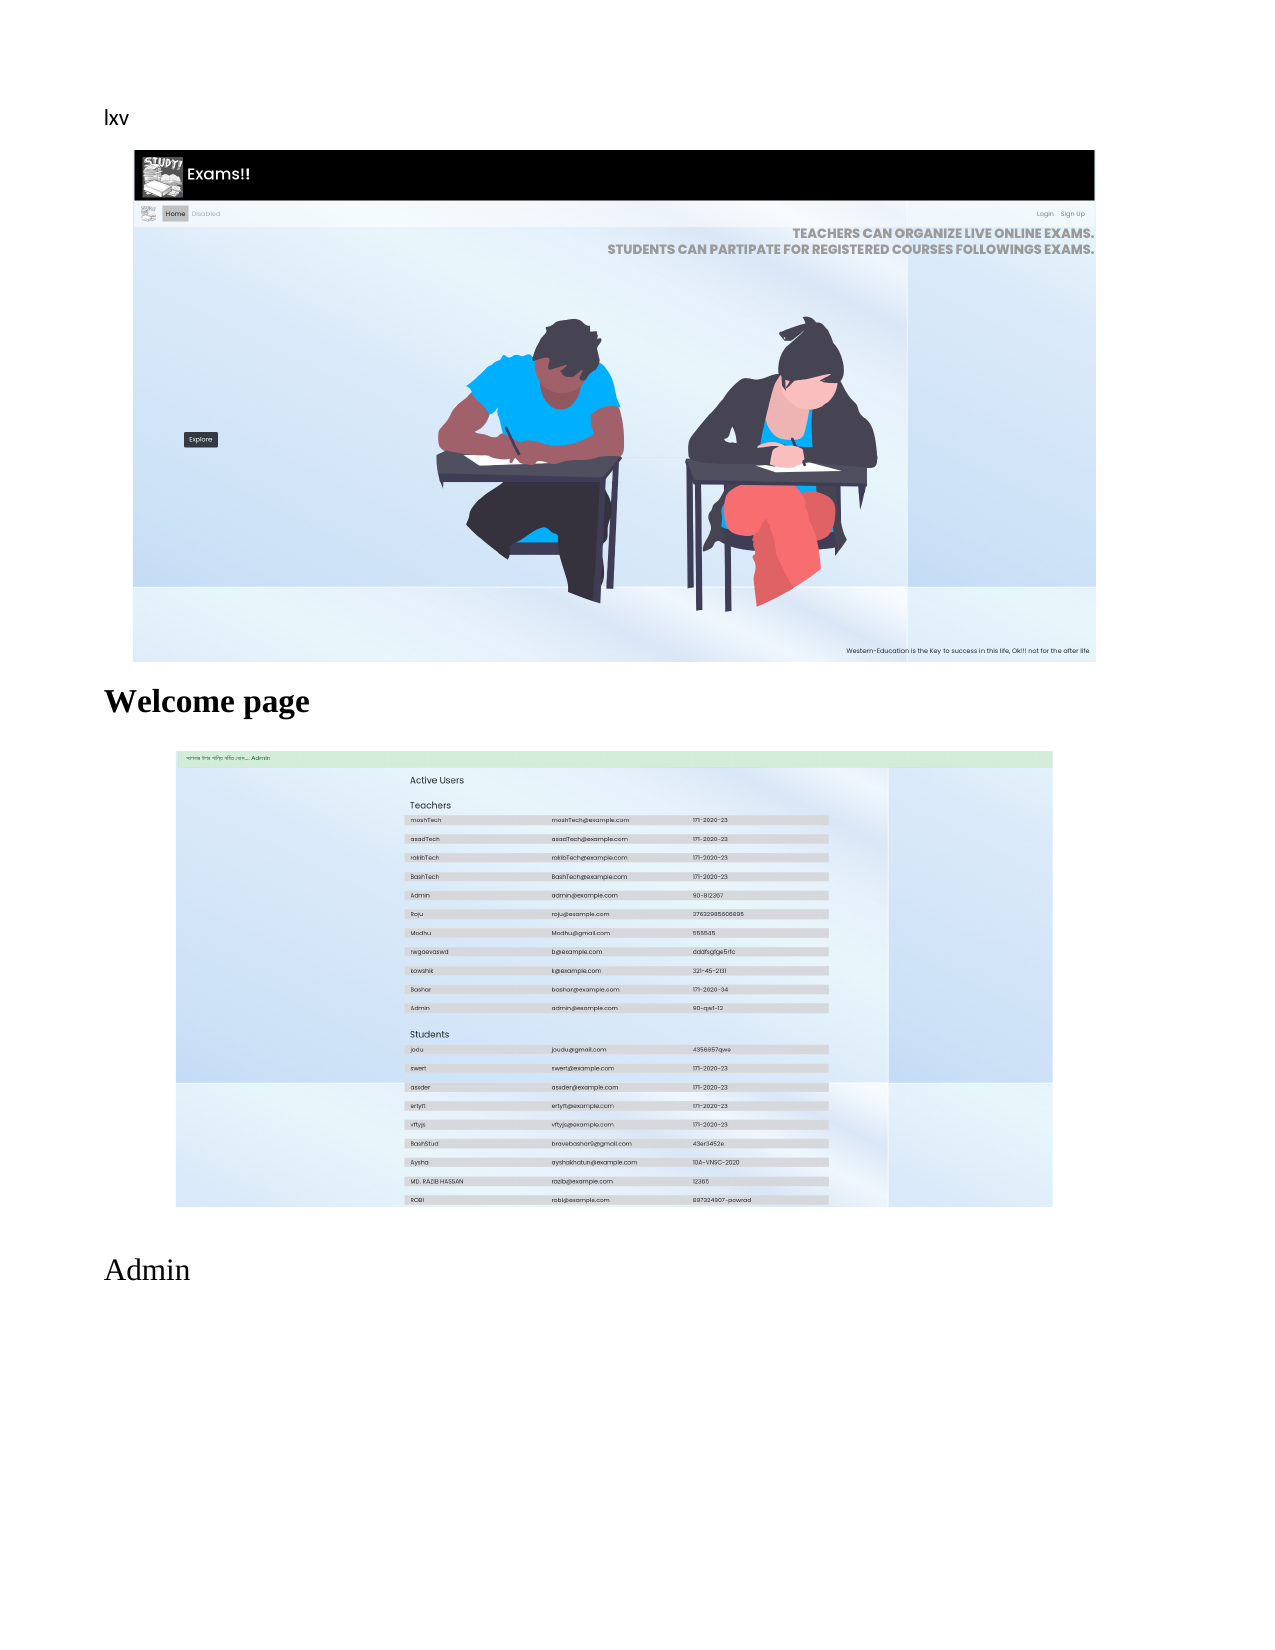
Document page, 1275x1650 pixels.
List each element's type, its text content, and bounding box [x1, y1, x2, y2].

text Welcome page [103, 662, 1125, 719]
picture [175, 751, 1053, 1207]
text Admin [103, 1207, 1125, 1287]
picture [132, 150, 1096, 662]
